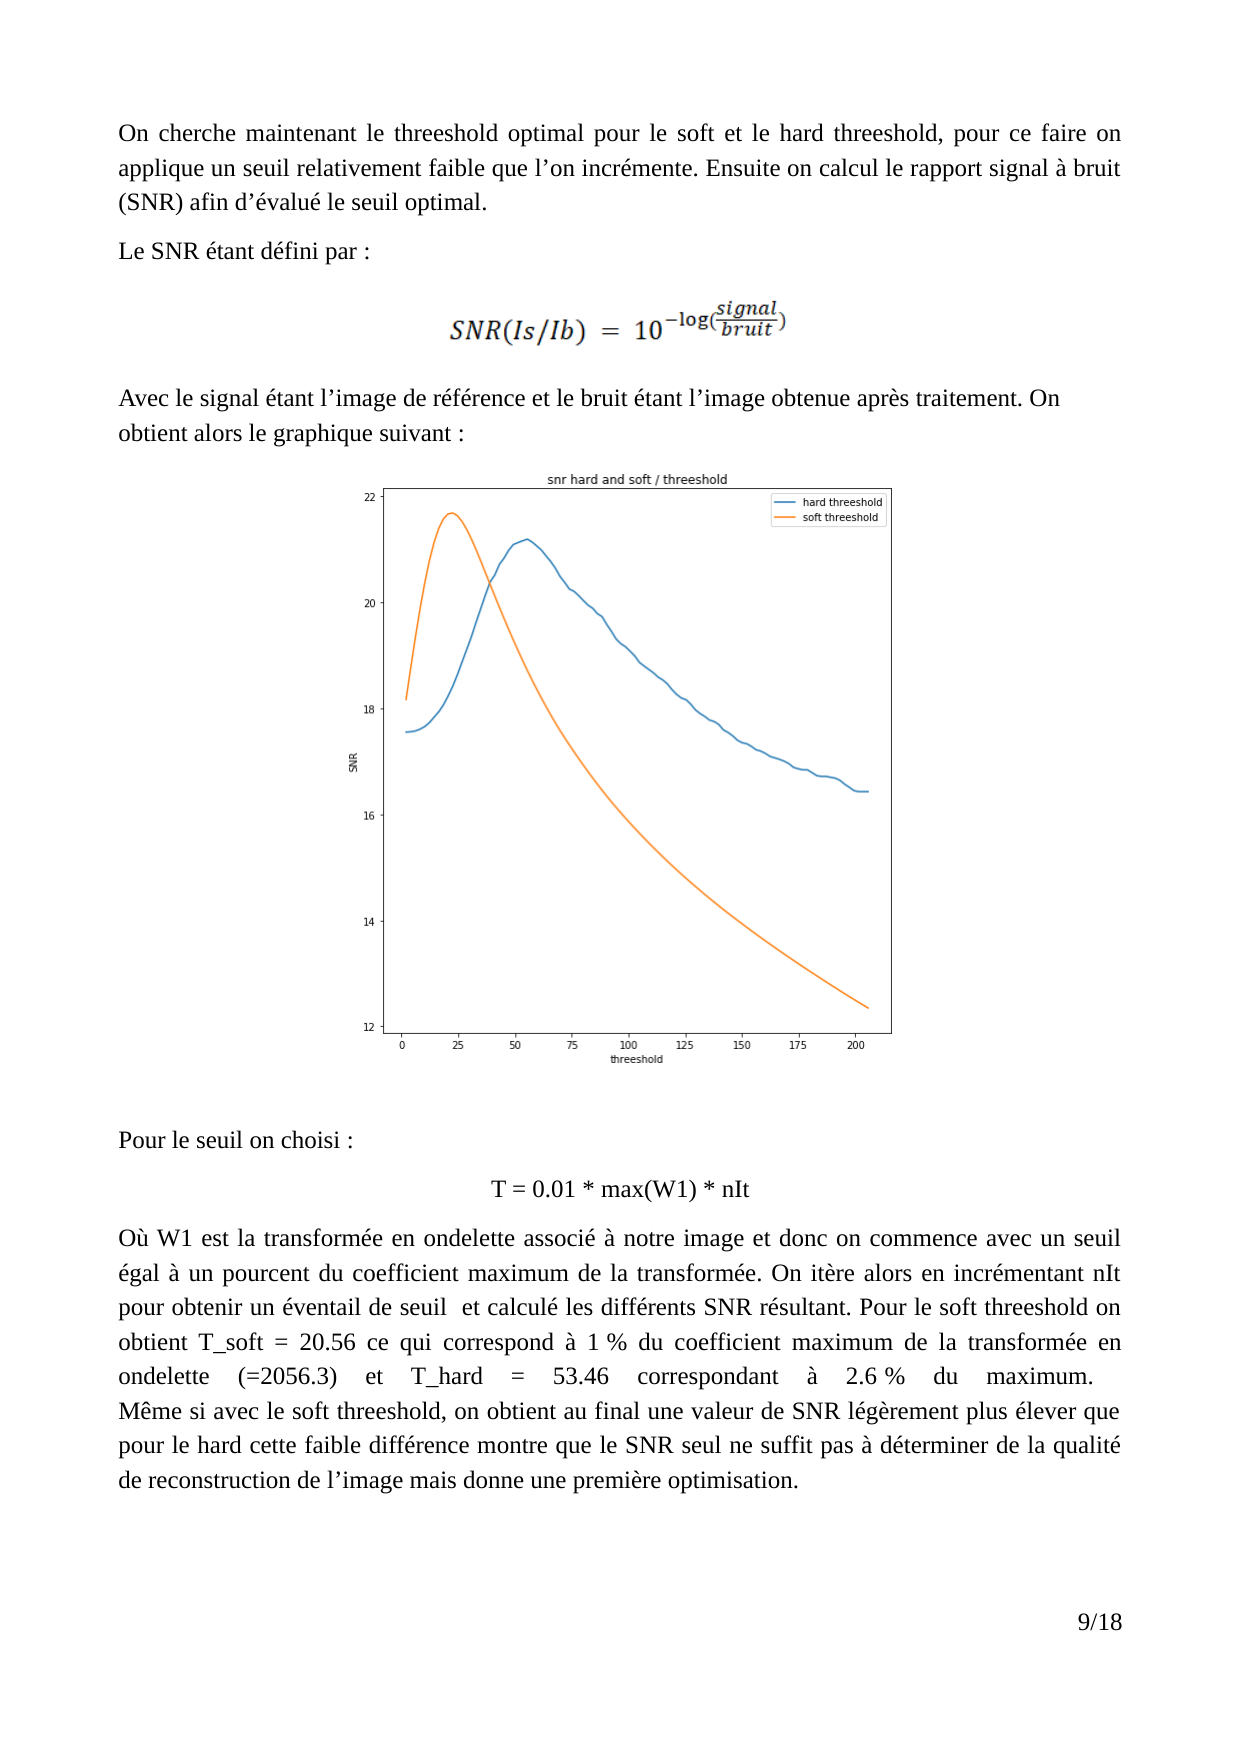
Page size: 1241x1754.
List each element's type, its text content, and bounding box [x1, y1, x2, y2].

text Avec le signal étant l’image de référence et le bruit étant l’image obtenue après traitement. On obtient alors le graphique suivant : [118, 383, 1122, 447]
text Le SNR étant défini par : [118, 236, 1122, 265]
picture [444, 285, 796, 374]
text Où W1 est la transformée en ondelette associé à notre image et donc on commence avec un seuil égal à un pourcent du coefficient maximum de la transformée. On itère alors en incrémentant nIt pour obtenir un éventail de seuil et calculé les différents SNR résultant. Pour le soft threeshold on obtient T_soft = 20.56 ce qui correspond à 1 % du coefficient maximum de la transformée en ondelette (=2056.3) et T_hard = 53.46 correspondant à 2.6 % du maximum. Même si avec le soft threeshold, on obtient au final une valeur de SNR légèrement plus élever que pour le hard cette faible différence montre que le SNR seul ne suffit pas à déterminer de la qualité de reconstruction de l’image mais donne une première optimisation. [118, 1223, 1122, 1493]
text Pour le seuil on choisi : [118, 1125, 1122, 1154]
text T = 0.01 * max(W1) * nIt [118, 1174, 1122, 1203]
text On cherche maintenant le threeshold optimal pour le soft et le hard threeshold, pour ce faire on applique un seuil relativement faible que l’on incrémente. Ensuite on calcul le rapport signal à bruit (SNR) afin d’évalué le seuil optimal. [118, 118, 1122, 216]
picture [342, 466, 898, 1071]
